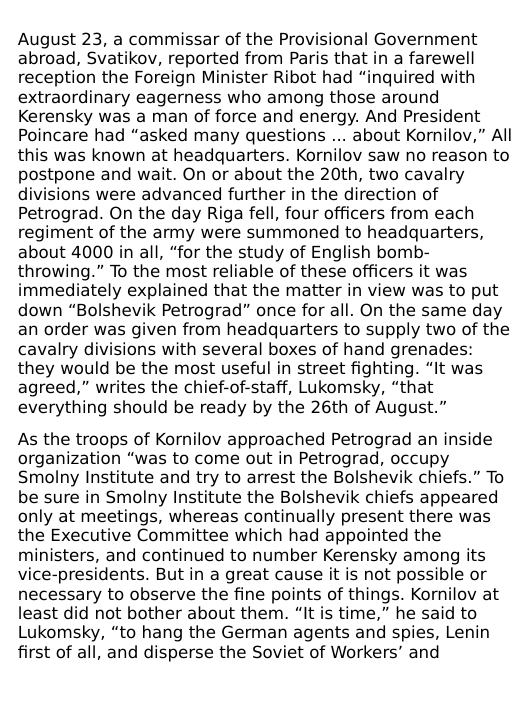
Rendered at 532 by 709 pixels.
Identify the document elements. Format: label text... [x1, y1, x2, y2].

text August 23, a commissar of the Provisional Government abroad, Svatikov, reported from Paris that in a farewell reception the Foreign Minister Ribot had “inquired with extraordinary eagerness who among those around Kerensky was a man of force and energy. And President Poincare had “asked many questions ... about Kornilov,” All this was known at headquarters. Kornilov saw no reason to postpone and wait. On or about the 20th, two cavalry divisions were advanced further in the direction of Petrograd. On the day Riga fell, four officers from each regiment of the army were summoned to headquarters, about 4000 in all, “for the study of English bomb-throwing.” To the most reliable of these officers it was immediately explained that the matter in view was to put down “Bolshevik Petrograd” once for all. On the same day an order was given from headquarters to supply two of the cavalry divisions with several boxes of hand grenades: they would be the most useful in street fighting. “It was agreed,” writes the chief-of-staff, Lukomsky, “that everything should be ready by the 26th of August.” [18, 29, 514, 417]
text As the troops of Kornilov approached Petrograd an inside organization “was to come out in Petrograd, occupy Smolny Institute and try to arrest the Bolshevik chiefs.” To be sure in Smolny Institute the Bolshevik chiefs appeared only at meetings, whereas continually present there was the Executive Committee which had appointed the ministers, and continued to number Kerensky among its vice-presidents. But in a great cause it is not possible or necessary to observe the fine points of things. Kornilov at least did not bother about them. “It is time,” he said to Lukomsky, “to hang the German agents and spies, Lenin first of all, and disperse the Soviet of Workers’ and [18, 429, 514, 662]
